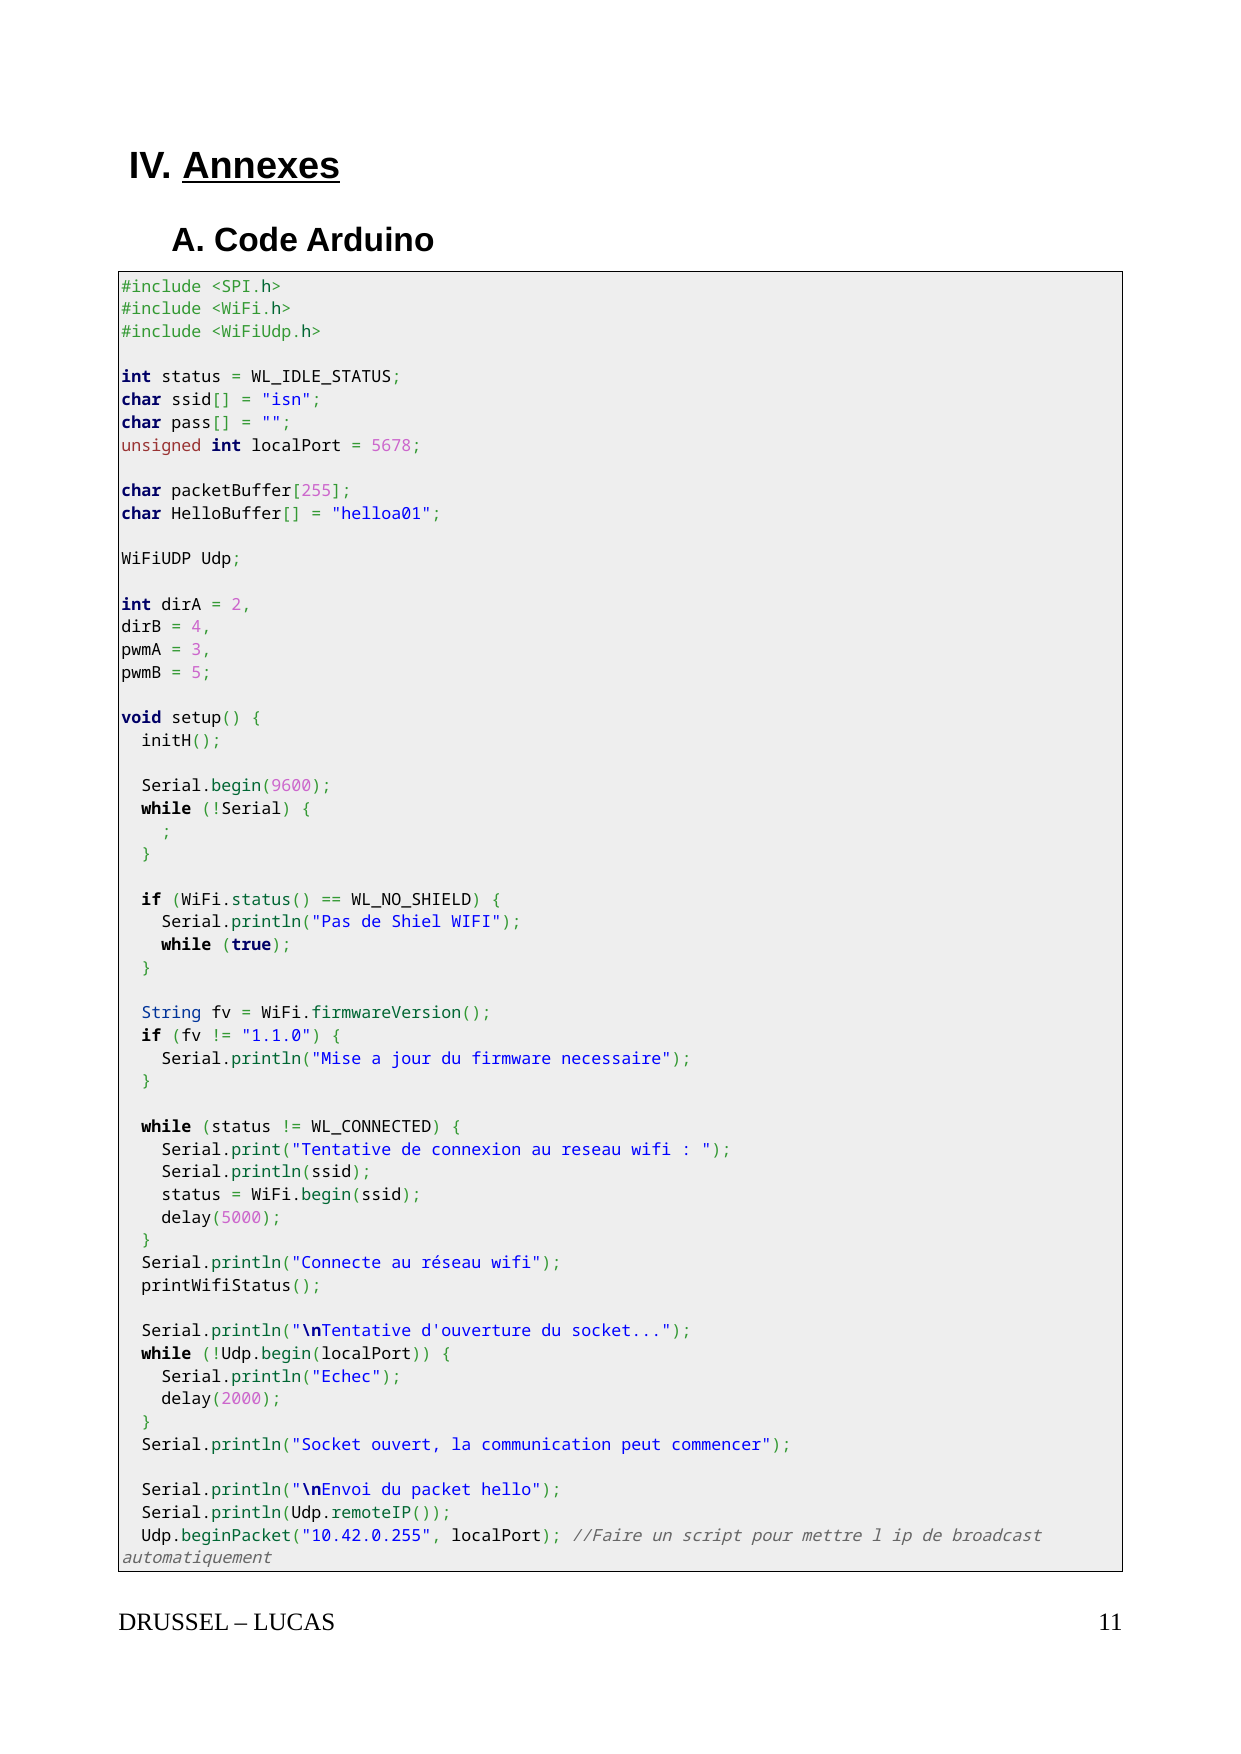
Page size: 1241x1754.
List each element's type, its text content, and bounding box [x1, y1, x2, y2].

text int dirA = 2, [119, 589, 1122, 612]
subtitle Annexes [118, 143, 1122, 187]
text Serial.println(ssid); [119, 1157, 1122, 1179]
text } [119, 952, 1122, 975]
text Serial.println("Socket ouvert, la communication peut commencer"); [119, 1429, 1122, 1452]
text #include <SPI.h> [119, 272, 1122, 294]
text Serial.println("\nEnvoi du packet hello"); [119, 1475, 1122, 1497]
text char packetBuffer[255]; [119, 476, 1122, 498]
text if (WiFi.status() == WL_NO_SHIELD) { [119, 884, 1122, 907]
text unsigned int localPort = 5678; [119, 430, 1122, 453]
text delay(5000); [119, 1202, 1122, 1225]
text ; [119, 816, 1122, 839]
text #include <WiFi.h> [119, 294, 1122, 317]
text while (status != WL_CONNECTED) { [119, 1111, 1122, 1134]
text Serial.println("Connecte au réseau wifi"); [119, 1248, 1122, 1270]
text pwmA = 3, [119, 634, 1122, 657]
text Serial.print("Tentative de connexion au reseau wifi : "); [119, 1134, 1122, 1157]
text Serial.println("\nTentative d'ouverture du socket..."); [119, 1316, 1122, 1338]
text Serial.println(Udp.remoteIP()); [119, 1497, 1122, 1520]
text char pass[] = ""; [119, 407, 1122, 430]
text } [119, 1066, 1122, 1089]
text } [119, 1225, 1122, 1248]
text pwmB = 5; [119, 657, 1122, 680]
text initH(); [119, 725, 1122, 748]
text Udp.beginPacket("10.42.0.255", localPort); //Faire un script pour mettre l ip de broadcast automatiquement [119, 1520, 1122, 1571]
text } [119, 1407, 1122, 1429]
text Serial.println("Mise a jour du firmware necessaire"); [119, 1043, 1122, 1066]
text status = WiFi.begin(ssid); [119, 1179, 1122, 1202]
text while (true); [119, 930, 1122, 952]
text char ssid[] = "isn"; [119, 385, 1122, 407]
text dirB = 4, [119, 612, 1122, 634]
text Serial.println("Echec"); [119, 1361, 1122, 1384]
text } [119, 839, 1122, 862]
text printWifiStatus(); [119, 1270, 1122, 1293]
text delay(2000); [119, 1384, 1122, 1407]
text void setup() { [119, 703, 1122, 725]
text char HelloBuffer[] = "helloa01"; [119, 498, 1122, 521]
text WiFiUDP Udp; [119, 544, 1122, 566]
text if (fv != "1.1.0") { [119, 1021, 1122, 1043]
text #include <WiFiUdp.h> [119, 317, 1122, 339]
text int status = WL_IDLE_STATUS; [119, 362, 1122, 385]
text Serial.println("Pas de Shiel WIFI"); [119, 907, 1122, 930]
text while (!Udp.begin(localPort)) { [119, 1338, 1122, 1361]
text String fv = WiFi.firmwareVersion(); [119, 998, 1122, 1021]
subtitle Code Arduino [163, 220, 1122, 259]
text Serial.begin(9600); [119, 771, 1122, 793]
text while (!Serial) { [119, 793, 1122, 816]
